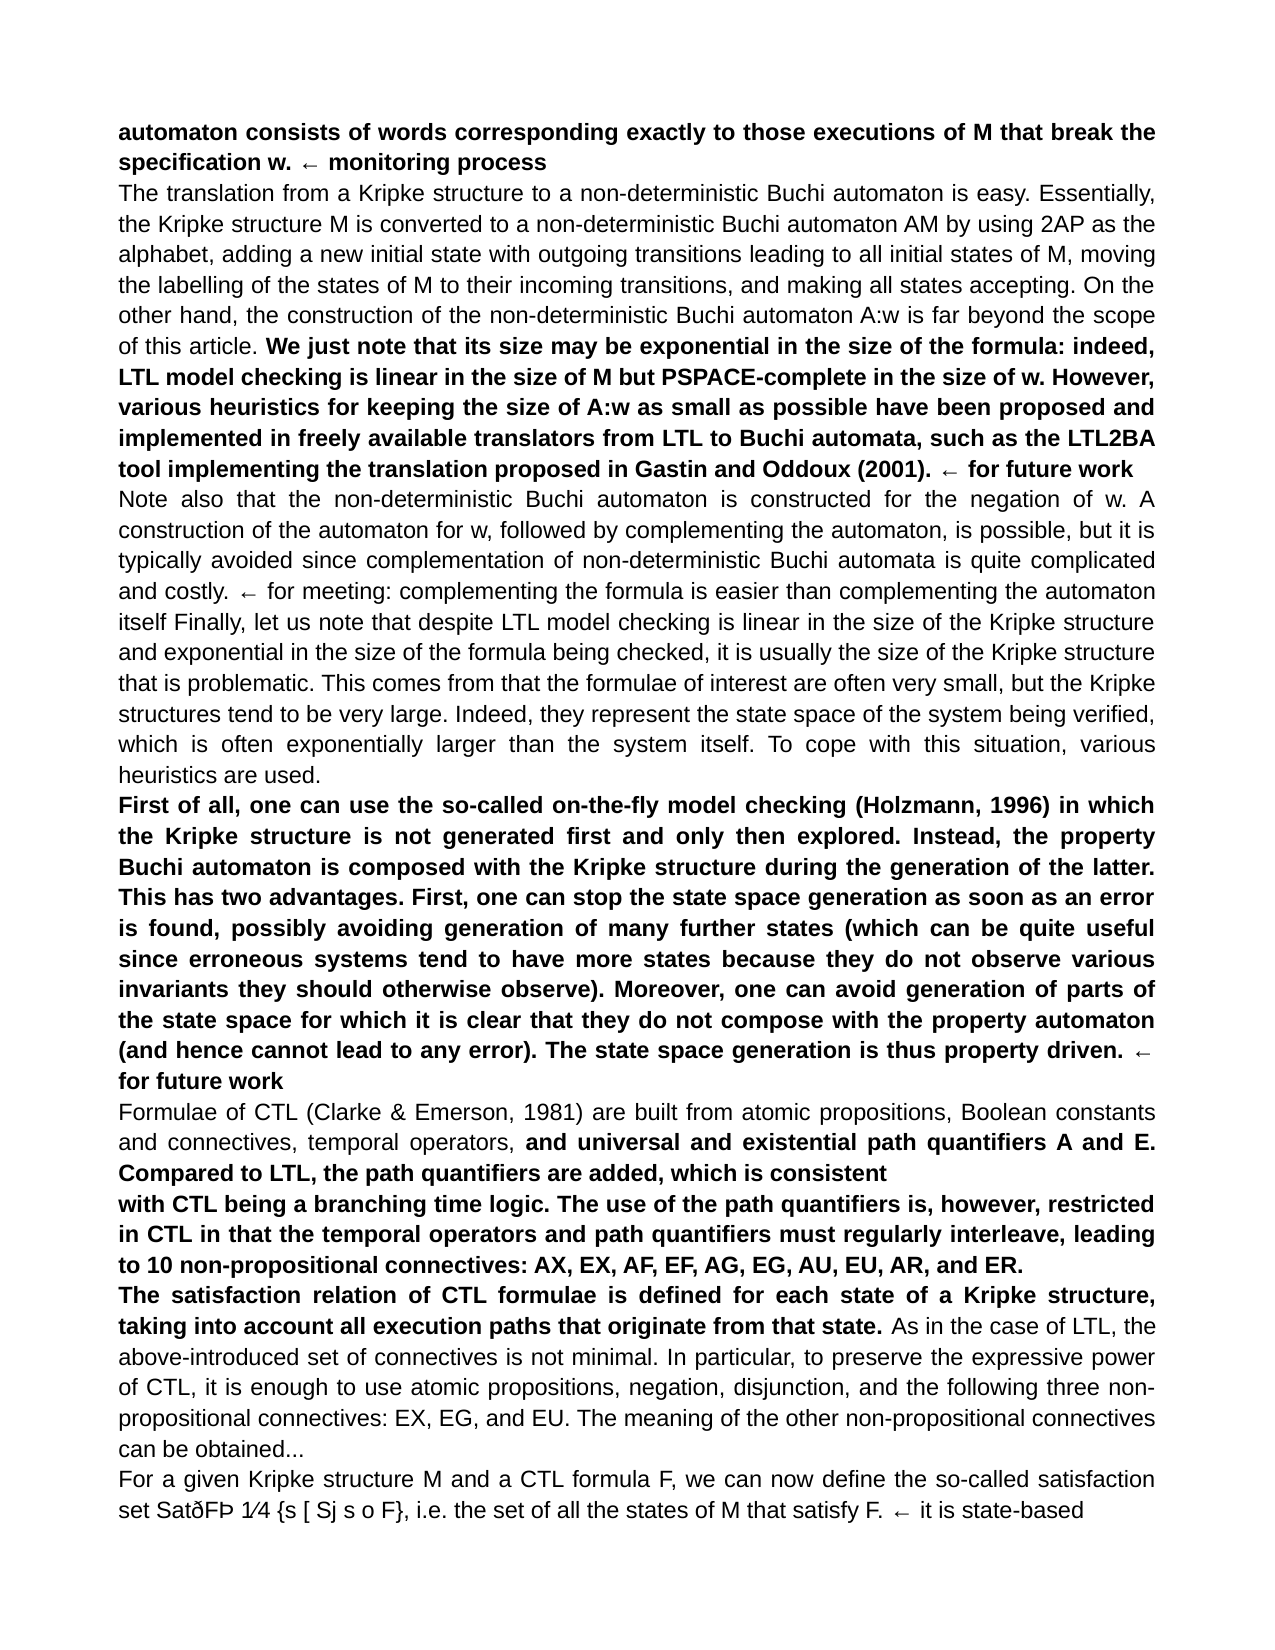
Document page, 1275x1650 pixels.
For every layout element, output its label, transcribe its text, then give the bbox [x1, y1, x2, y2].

text Note also that the non-deterministic Buchi automaton is constructed for the negation of w. A construction of the automaton for w, followed by complementing the automaton, is possible, but it is typically avoided since complementation of non-deterministic Buchi automata is quite complicated and costly. ← for meeting: complementing the formula is easier than complementing the automaton itself Finally, let us note that despite LTL model checking is linear in the size of the Kripke structure and exponential in the size of the formula being checked, it is usually the size of the Kripke structure that is problematic. This comes from that the formulae of interest are often very small, but the Kripke structures tend to be very large. Indeed, they represent the state space of the system being verified, which is often exponentially larger than the system itself. To cope with this situation, various heuristics are used. [118, 486, 1157, 788]
text First of all, one can use the so-called on-the-fly model checking (Holzmann, 1996) in which the Kripke structure is not generated first and only then explored. Instead, the property Buchi automaton is composed with the Kripke structure during the generation of the latter. This has two advantages. First, one can stop the state space generation as soon as an error is found, possibly avoiding generation of many further states (which can be quite useful since erroneous systems tend to have more states because they do not observe various invariants they should otherwise observe). Moreover, one can avoid generation of parts of the state space for which it is clear that they do not compose with the property automaton (and hence cannot lead to any error). The state space generation is thus property driven. ← for future work [118, 792, 1157, 1094]
text The translation from a Kripke structure to a non-deterministic Buchi automaton is easy. Essentially, the Kripke structure M is converted to a non-deterministic Buchi automaton AM by using 2AP as the alphabet, adding a new initial state with outgoing transitions leading to all initial states of M, moving the labelling of the states of M to their incoming transitions, and making all states accepting. On the other hand, the construction of the non-deterministic Buchi automaton A:w is far beyond the scope of this article. We just note that its size may be exponential in the size of the formula: indeed, LTL model checking is linear in the size of M but PSPACE-complete in the size of w. However, various heuristics for keeping the size of A:w as small as possible have been proposed and implemented in freely available translators from LTL to Buchi automata, such as the LTL2BA tool implementing the translation proposed in Gastin and Oddoux (2001). ← for future work [118, 179, 1157, 482]
text automaton consists of words corresponding exactly to those executions of M that break the specification w. ← monitoring process [118, 118, 1157, 176]
text The satisfaction relation of CTL formulae is defined for each state of a Kripke structure, taking into account all execution paths that originate from that state. As in the case of LTL, the above-introduced set of connectives is not minimal. In particular, to preserve the expressive power of CTL, it is enough to use atomic propositions, negation, disjunction, and the following three non-propositional connectives: EX, EG, and EU. The meaning of the other non-propositional connectives can be obtained... [118, 1282, 1157, 1462]
text Formulae of CTL (Clarke & Emerson, 1981) are built from atomic propositions, Boolean constants and connectives, temporal operators, and universal and existential path quantifiers A and E. Compared to LTL, the path quantifiers are added, which is consistent [118, 1098, 1157, 1186]
text For a given Kripke structure M and a CTL formula F, we can now define the so-called satisfaction set SatðFÞ 1⁄4 {s [ Sj s o F}, i.e. the set of all the states of M that satisfy F. ← it is state-based [118, 1466, 1157, 1523]
text with CTL being a branching time logic. The use of the path quantifiers is, however, restricted in CTL in that the temporal operators and path quantifiers must regularly interleave, leading to 10 non-propositional connectives: AX, EX, AF, EF, AG, EG, AU, EU, AR, and ER. [118, 1190, 1157, 1278]
